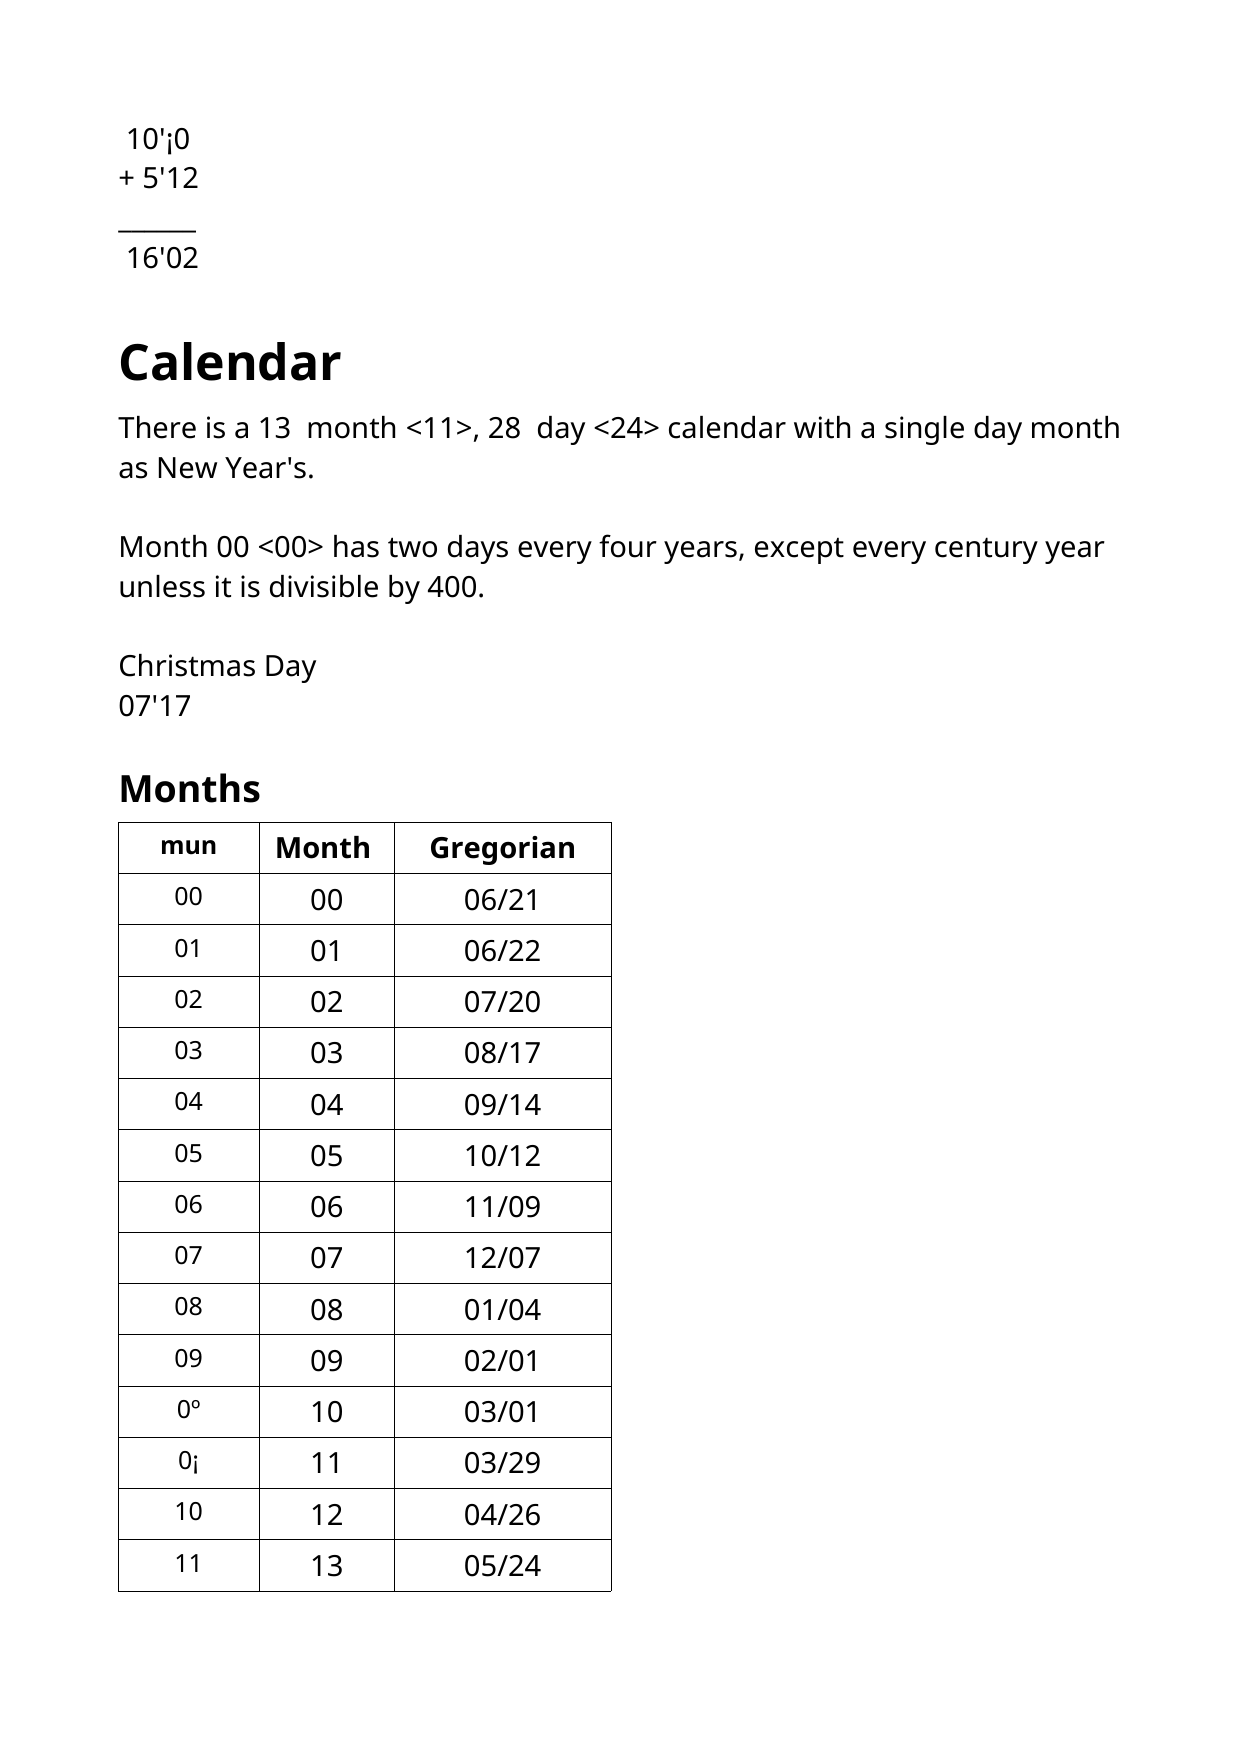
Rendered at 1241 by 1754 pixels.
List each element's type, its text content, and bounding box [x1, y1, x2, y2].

table_cell 03 [119, 1028, 259, 1078]
table_cell 07 [119, 1233, 259, 1283]
table_cell 03/01 [395, 1387, 611, 1437]
table_header mun [119, 823, 259, 873]
text ______ [118, 197, 1122, 237]
table_cell 02 [119, 977, 259, 1027]
table_cell 03 [260, 1028, 394, 1078]
table_cell 08 [119, 1284, 259, 1334]
table_cell 11 [260, 1438, 394, 1488]
table_cell 05/24 [395, 1540, 611, 1591]
table_cell 0¡ [119, 1438, 259, 1488]
table_cell 02/01 [395, 1335, 611, 1386]
table_header Gregorian [395, 823, 611, 873]
table_cell 11/09 [395, 1182, 611, 1232]
table_cell 00 [260, 874, 394, 924]
table_cell 08 [260, 1284, 394, 1334]
table_cell 04 [260, 1079, 394, 1129]
table_cell 07 [260, 1233, 394, 1283]
table_cell 09/14 [395, 1079, 611, 1129]
table_cell 12 [260, 1489, 394, 1539]
subtitle Months [118, 762, 1122, 813]
table_cell 06/21 [395, 874, 611, 924]
text Christmas Day [118, 646, 1122, 685]
text Month 00 <00> has two days every four years, except every century year unless it is divisible by 400. [118, 527, 1122, 606]
table_cell 01/04 [395, 1284, 611, 1334]
table_cell 00 [119, 874, 259, 924]
table_cell 04/26 [395, 1489, 611, 1539]
table_cell 04 [119, 1079, 259, 1129]
table_cell 12/07 [395, 1233, 611, 1283]
table_cell 06 [260, 1182, 394, 1232]
table_cell 01 [260, 925, 394, 976]
table_cell 05 [119, 1130, 259, 1181]
table_cell 08/17 [395, 1028, 611, 1078]
table_cell 11 [119, 1540, 259, 1591]
text + 5'12 [118, 158, 1122, 197]
table_cell 07/20 [395, 977, 611, 1027]
table_cell 10/12 [395, 1130, 611, 1181]
table_cell 0º [119, 1387, 259, 1437]
table_cell 10 [119, 1489, 259, 1539]
table_cell 03/29 [395, 1438, 611, 1488]
table_cell 06/22 [395, 925, 611, 976]
table_cell 13 [260, 1540, 394, 1591]
text 10'¡0 [118, 118, 1122, 158]
table_cell 06 [119, 1182, 259, 1232]
table_cell 02 [260, 977, 394, 1027]
subtitle Calendar [118, 327, 1122, 395]
text 07'17 [118, 685, 1122, 725]
text 16'02 [118, 237, 1122, 277]
text There is a 13 month <11>, 28 day <24> calendar with a single day month as New Year's. [118, 407, 1122, 487]
table_cell 05 [260, 1130, 394, 1181]
table_cell 09 [119, 1335, 259, 1386]
table_header Month [260, 823, 394, 873]
table_cell 01 [119, 925, 259, 976]
table_cell 10 [260, 1387, 394, 1437]
table_cell 09 [260, 1335, 394, 1386]
